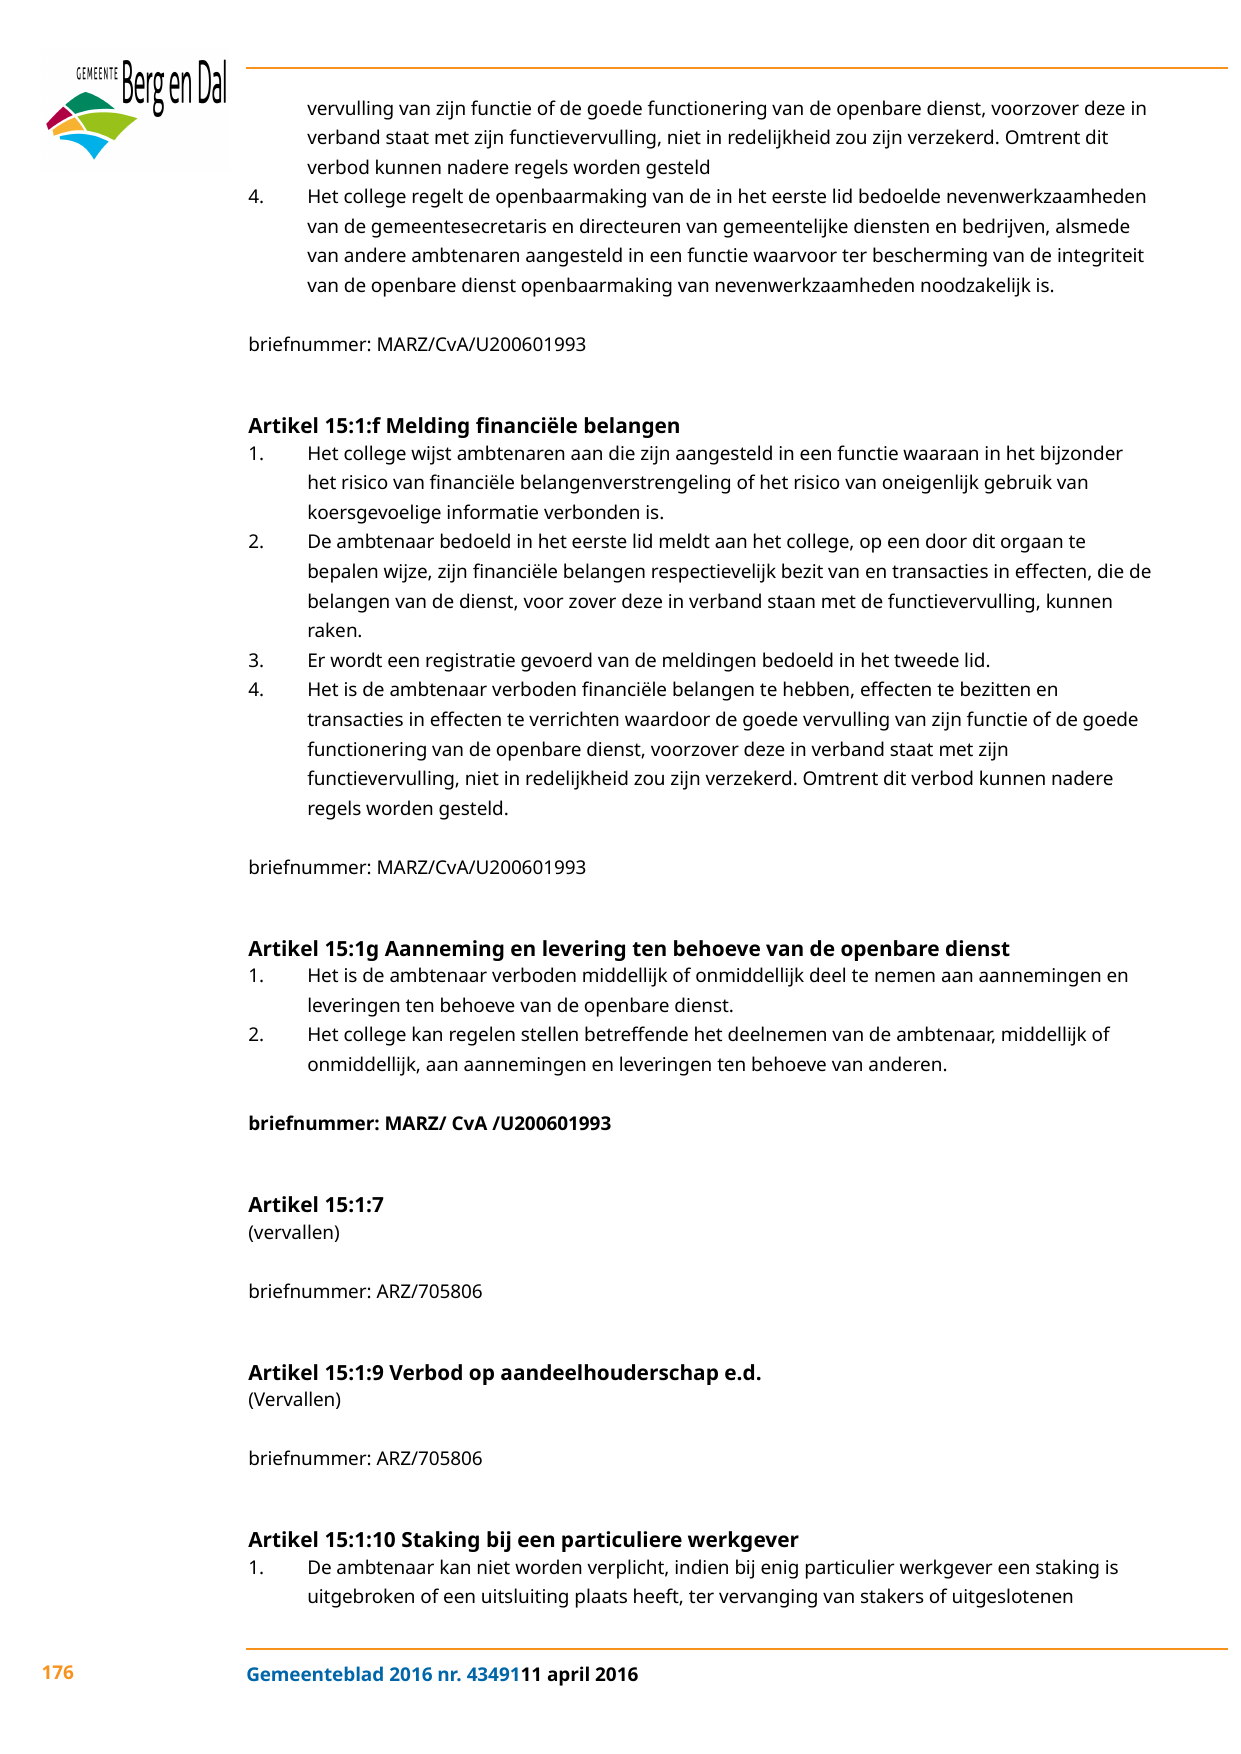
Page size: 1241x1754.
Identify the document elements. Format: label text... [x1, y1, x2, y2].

text briefnummer: ARZ/705806 [248, 1278, 1152, 1304]
text briefnummer: MARZ/CvA/U200601993 [248, 854, 1152, 880]
text Artikel 15:1g Aanneming en levering ten behoeve van de openbare dienst [248, 934, 1152, 962]
text briefnummer: MARZ/CvA/U200601993 [248, 331, 1152, 357]
list Er wordt een registratie gevoerd van de meldingen bedoeld in het tweede lid. [248, 647, 1152, 673]
text Artikel 15:1:f Melding financiële belangen [248, 411, 1152, 440]
list vervulling van zijn functie of de goede functionering van de openbare dienst, voorzover deze in verband staat met zijn functievervulling, niet in redelijkheid zou zijn verzekerd. Omtrent dit verbod kunnen nadere regels worden gesteld [248, 95, 1152, 180]
list Het college kan regelen stellen betreffende het deelnemen van de ambtenaar, middellijk of onmiddellijk, aan aannemingen en leveringen ten behoeve van anderen. [248, 1022, 1152, 1077]
list Het is de ambtenaar verboden financiële belangen te hebben, effecten te bezitten en transacties in effecten te verrichten waardoor de goede vervulling van zijn functie of de goede functionering van de openbare dienst, voorzover deze in verband staat met zijn functievervulling, niet in redelijkheid zou zijn verzekerd. Omtrent dit verbod kunnen nadere regels worden gesteld. [248, 677, 1152, 821]
text briefnummer: ARZ/705806 [248, 1446, 1152, 1471]
list Het college wijst ambtenaren aan die zijn aangesteld in een functie waaraan in het bijzonder het risico van financiële belangenverstrengeling of het risico van oneigenlijk gebruik van koersgevoelige informatie verbonden is. [248, 440, 1152, 525]
text Artikel 15:1:7 [248, 1190, 1152, 1219]
text (vervallen) [248, 1219, 1152, 1244]
text Artikel 15:1:10 Staking bij een particuliere werkgever [248, 1526, 1152, 1554]
list Het is de ambtenaar verboden middellijk of onmiddellijk deel te nemen aan aannemingen en leveringen ten behoeve van de openbare dienst. [248, 962, 1152, 1018]
list De ambtenaar bedoeld in het eerste lid meldt aan het college, op een door dit orgaan te bepalen wijze, zijn financiële belangen respectievelijk bezit van en transacties in effecten, die de belangen van de dienst, voor zover deze in verband staan met de functievervulling, kunnen raken. [248, 529, 1152, 643]
list De ambtenaar kan niet worden verplicht, indien bij enig particulier werkgever een staking is uitgebroken of een uitsluiting plaats heeft, ter vervanging van stakers of uitgeslotenen [248, 1554, 1152, 1609]
text Artikel 15:1:9 Verbod op aandeelhouderschap e.d. [248, 1358, 1152, 1386]
text (Vervallen) [248, 1386, 1152, 1412]
picture [41, 47, 231, 172]
text briefnummer: MARZ/ CvA /U200601993 [248, 1110, 1152, 1136]
list Het college regelt de openbaarmaking van de in het eerste lid bedoelde nevenwerkzaamheden van de gemeentesecretaris en directeuren van gemeentelijke diensten en bedrijven, alsmede van andere ambtenaren aangesteld in een functie waarvoor ter bescherming van de integriteit van de openbare dienst openbaarmaking van nevenwerkzaamheden noodzakelijk is. [248, 183, 1152, 298]
